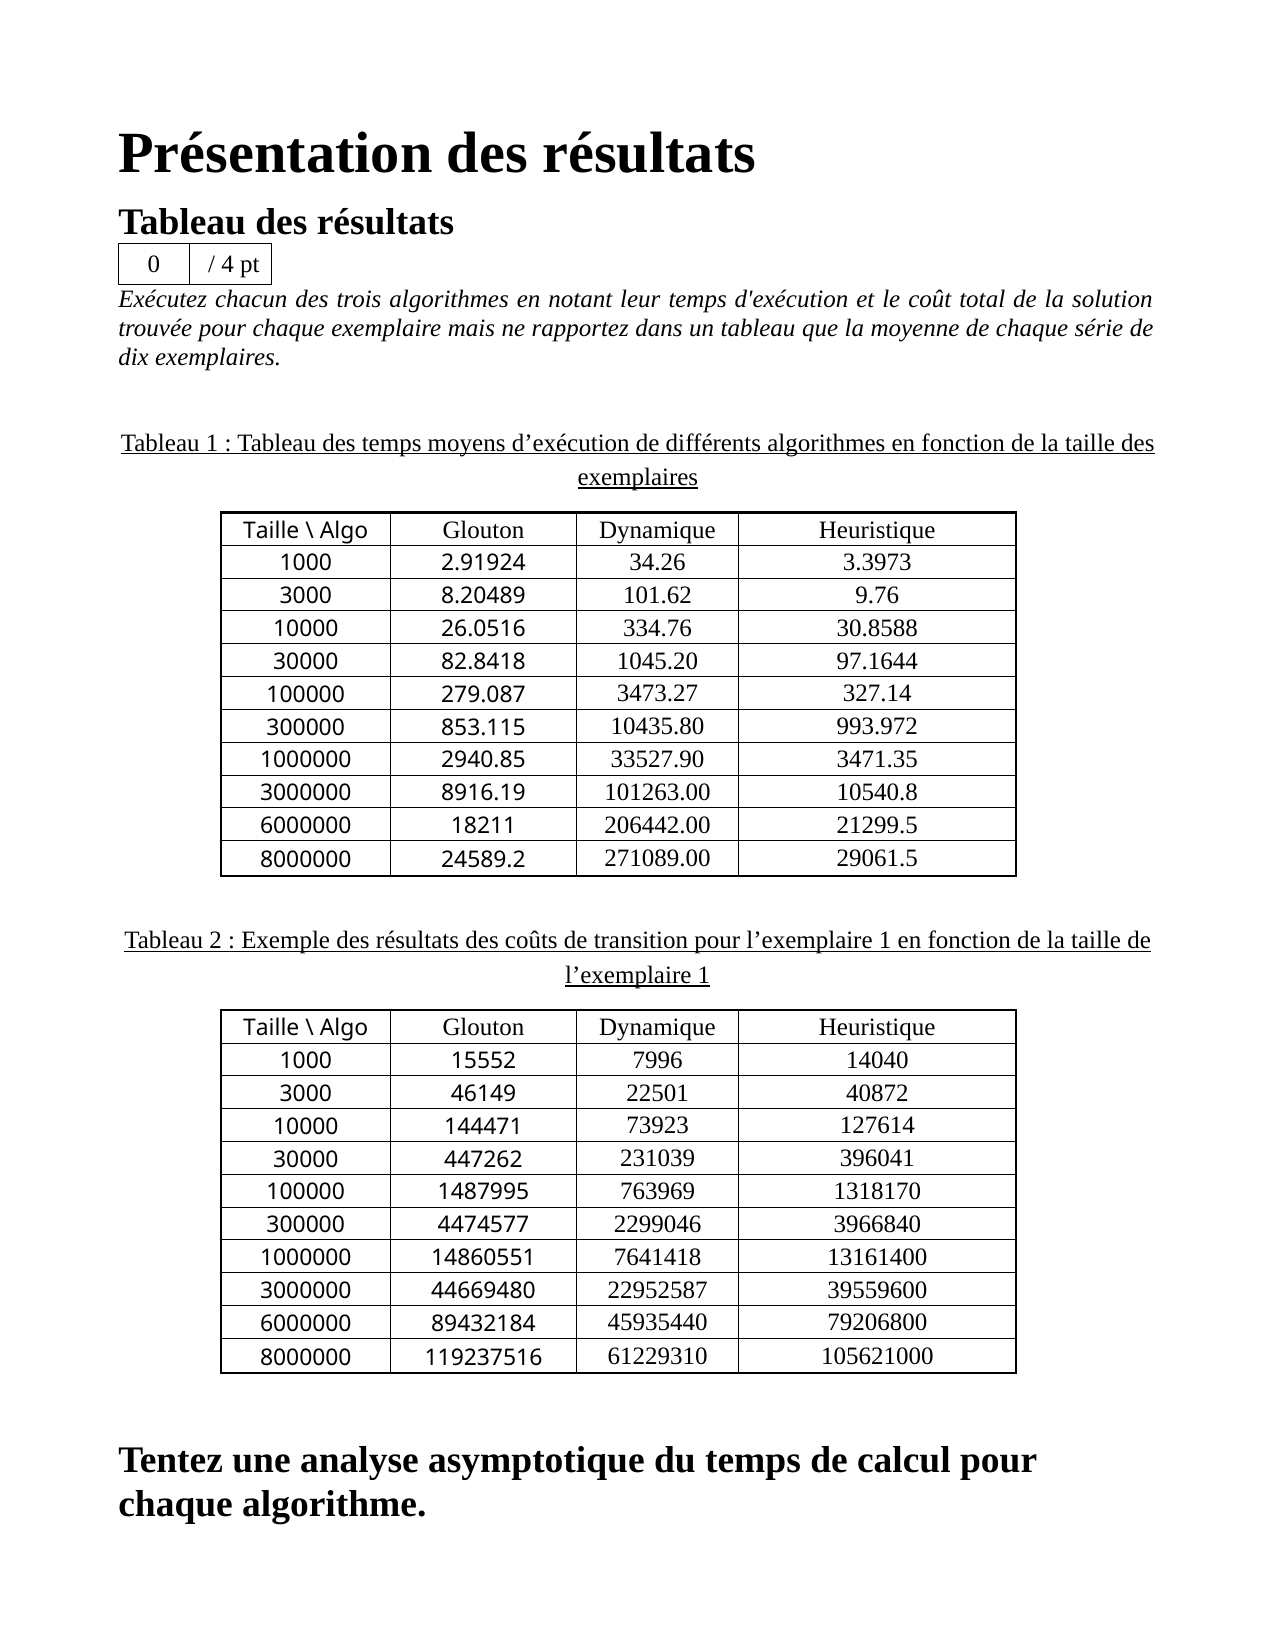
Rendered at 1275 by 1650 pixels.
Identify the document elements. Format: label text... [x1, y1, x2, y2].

table_cell 763969 [577, 1175, 738, 1207]
table_cell 21299.5 [739, 808, 1015, 840]
table_cell 327.14 [739, 677, 1015, 709]
table_cell 30000 [222, 1142, 390, 1174]
table_cell 14040 [739, 1044, 1015, 1075]
table_cell 279.087 [391, 677, 576, 709]
table_header Glouton [391, 1011, 576, 1042]
table_cell 7641418 [577, 1240, 738, 1272]
table_cell 853.115 [391, 710, 576, 742]
table_cell 97.1644 [739, 644, 1015, 676]
table_cell 101263.00 [577, 776, 738, 807]
table_cell 3000 [222, 1076, 390, 1108]
table_cell 9.76 [739, 579, 1015, 610]
table_header Taille \ Algo [222, 1011, 390, 1042]
table_cell 8.20489 [391, 579, 576, 610]
table_cell 40872 [739, 1076, 1015, 1108]
table_cell 79206800 [739, 1306, 1015, 1338]
table_cell 18211 [391, 808, 576, 840]
table_cell 3000000 [222, 776, 390, 807]
table_cell 10000 [222, 1109, 390, 1141]
table_cell 73923 [577, 1109, 738, 1141]
table_cell 1318170 [739, 1175, 1015, 1207]
subtitle Tentez une analyse asymptotique du temps de calcul pour chaque algorithme. [118, 1438, 1157, 1524]
table_cell 127614 [739, 1109, 1015, 1141]
table_header Heuristique [739, 1011, 1015, 1042]
table_cell 100000 [222, 677, 390, 709]
table_cell 6000000 [222, 1306, 390, 1338]
table_cell 1045.20 [577, 644, 738, 676]
text Tableau 2 : Exemple des résultats des coûts de transition pour l’exemplaire 1 en fonction de la taille de l’exemplaire 1 [118, 926, 1157, 989]
table_cell 45935440 [577, 1306, 738, 1338]
table_cell 82.8418 [391, 644, 576, 676]
table_cell 13161400 [739, 1240, 1015, 1272]
table_cell 334.76 [577, 611, 738, 643]
table_cell 1000 [222, 546, 390, 578]
table_cell 46149 [391, 1076, 576, 1108]
table_cell 2940.85 [391, 743, 576, 774]
table_cell 101.62 [577, 579, 738, 610]
table_header Taille \ Algo [222, 514, 390, 545]
table_cell 10435.80 [577, 710, 738, 742]
table_cell 3473.27 [577, 677, 738, 709]
table_cell 231039 [577, 1142, 738, 1174]
table_cell 105621000 [739, 1339, 1015, 1372]
table_cell 14860551 [391, 1240, 576, 1272]
table_cell 300000 [222, 1208, 390, 1239]
table_cell 7996 [577, 1044, 738, 1075]
table_cell 2.91924 [391, 546, 576, 578]
table_cell 1487995 [391, 1175, 576, 1207]
table_cell 61229310 [577, 1339, 738, 1372]
table_cell 26.0516 [391, 611, 576, 643]
table_cell 30000 [222, 644, 390, 676]
table_cell 6000000 [222, 808, 390, 840]
table_cell 100000 [222, 1175, 390, 1207]
table_cell 39559600 [739, 1273, 1015, 1305]
table_cell 8000000 [222, 841, 390, 874]
table_cell 3000 [222, 579, 390, 610]
table_cell 22501 [577, 1076, 738, 1108]
table_cell 33527.90 [577, 743, 738, 774]
table_cell 206442.00 [577, 808, 738, 840]
table_cell 396041 [739, 1142, 1015, 1174]
table_cell 10000 [222, 611, 390, 643]
table_header Glouton [391, 514, 576, 545]
text Exécutez chacun des trois algorithmes en notant leur temps d'exécution et le coût total de la solution trouvée pour chaque exemplaire mais ne rapportez dans un tableau que la moyenne de chaque série de dix exemplaires. [118, 284, 1157, 370]
table_header Dynamique [577, 1011, 738, 1042]
table_cell 44669480 [391, 1273, 576, 1305]
table_cell 3000000 [222, 1273, 390, 1305]
subtitle Tableau des résultats [118, 200, 1157, 243]
table_cell 271089.00 [577, 841, 738, 874]
table_cell 119237516 [391, 1339, 576, 1372]
table_cell 1000000 [222, 743, 390, 774]
table_header / 4 pt [190, 244, 271, 284]
table_cell 144471 [391, 1109, 576, 1141]
table_cell 34.26 [577, 546, 738, 578]
text Tableau 1 : Tableau des temps moyens d’exécution de différents algorithmes en fonction de la taille des exemplaires [118, 428, 1157, 491]
table_cell 300000 [222, 710, 390, 742]
subtitle Présentation des résultats [118, 118, 1157, 185]
table_header Dynamique [577, 514, 738, 545]
table_cell 1000 [222, 1044, 390, 1075]
table_cell 3966840 [739, 1208, 1015, 1239]
table_cell 30.8588 [739, 611, 1015, 643]
table_cell 2299046 [577, 1208, 738, 1239]
table_cell 15552 [391, 1044, 576, 1075]
table_cell 3471.35 [739, 743, 1015, 774]
table_cell 8916.19 [391, 776, 576, 807]
table_header 0 [119, 244, 189, 284]
table_cell 10540.8 [739, 776, 1015, 807]
table_cell 993.972 [739, 710, 1015, 742]
table_cell 29061.5 [739, 841, 1015, 874]
table_cell 1000000 [222, 1240, 390, 1272]
table_header Heuristique [739, 514, 1015, 545]
table_cell 447262 [391, 1142, 576, 1174]
table_cell 89432184 [391, 1306, 576, 1338]
table_cell 4474577 [391, 1208, 576, 1239]
table_cell 8000000 [222, 1339, 390, 1372]
table_cell 24589.2 [391, 841, 576, 874]
table_cell 3.3973 [739, 546, 1015, 578]
table_cell 22952587 [577, 1273, 738, 1305]
